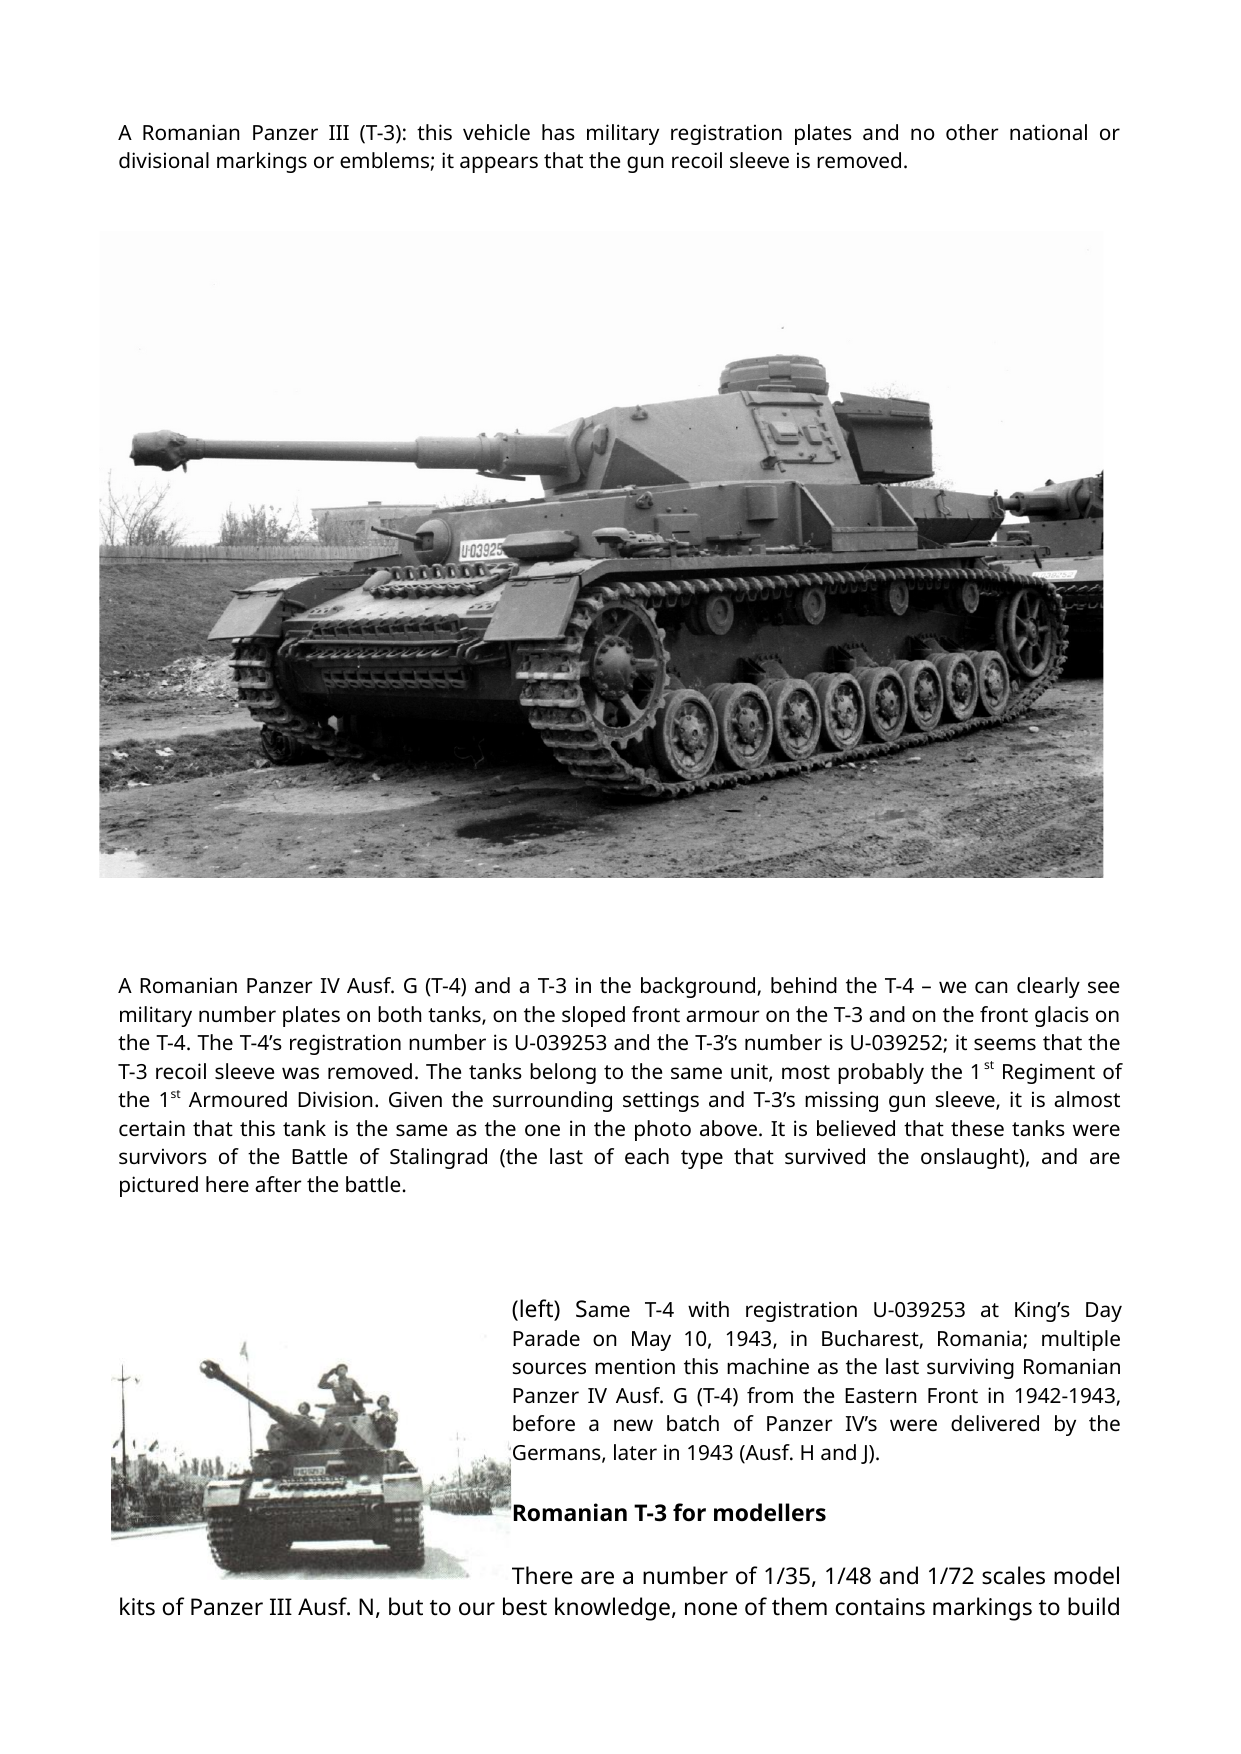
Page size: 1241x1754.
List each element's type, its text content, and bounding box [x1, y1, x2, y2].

text There are a number of 1/35, 1/48 and 1/72 scales model kits of Panzer III Ausf. N, but to our best knowledge, none of them contains markings to build [118, 1560, 1122, 1622]
text Romanian T-3 for modellers [512, 1497, 1122, 1529]
text (left) Same T-4 with registration U-039253 at King’s Day Parade on May 10, 1943, in Bucharest, Romania; multiple sources mention this machine as the last surviving Romanian Panzer IV Ausf. G (T-4) from the Eastern Front in 1942-1943, before a new batch of Panzer IV’s were delivered by the Germans, later in 1943 (Ausf. H and J). [512, 1293, 1122, 1466]
picture [111, 1292, 512, 1580]
text A Romanian Panzer IV Ausf. G (T-4) and a T-3 in the background, behind the T-4 – we can clearly see military number plates on both tanks, on the sloped front armour on the T-3 and on the front glacis on the T-4. The T-4’s registration number is U-039253 and the T-3’s number is U-039252; it seems that the T-3 recoil sleeve was removed. The tanks belong to the same unit, most probably the 1st Regiment of the 1st Armoured Division. Given the surrounding settings and T-3’s missing gun sleeve, it is almost certain that this tank is the same as the one in the photo above. It is believed that these tanks were survivors of the Battle of Stalingrad (the last of each type that survived the onslaught), and are pictured here after the battle. [118, 971, 1122, 1199]
text A Romanian Panzer III (T-3): this vehicle has military registration plates and no other national or divisional markings or emblems; it appears that the gun recoil sleeve is removed. [118, 118, 1122, 175]
picture [99, 231, 1104, 878]
